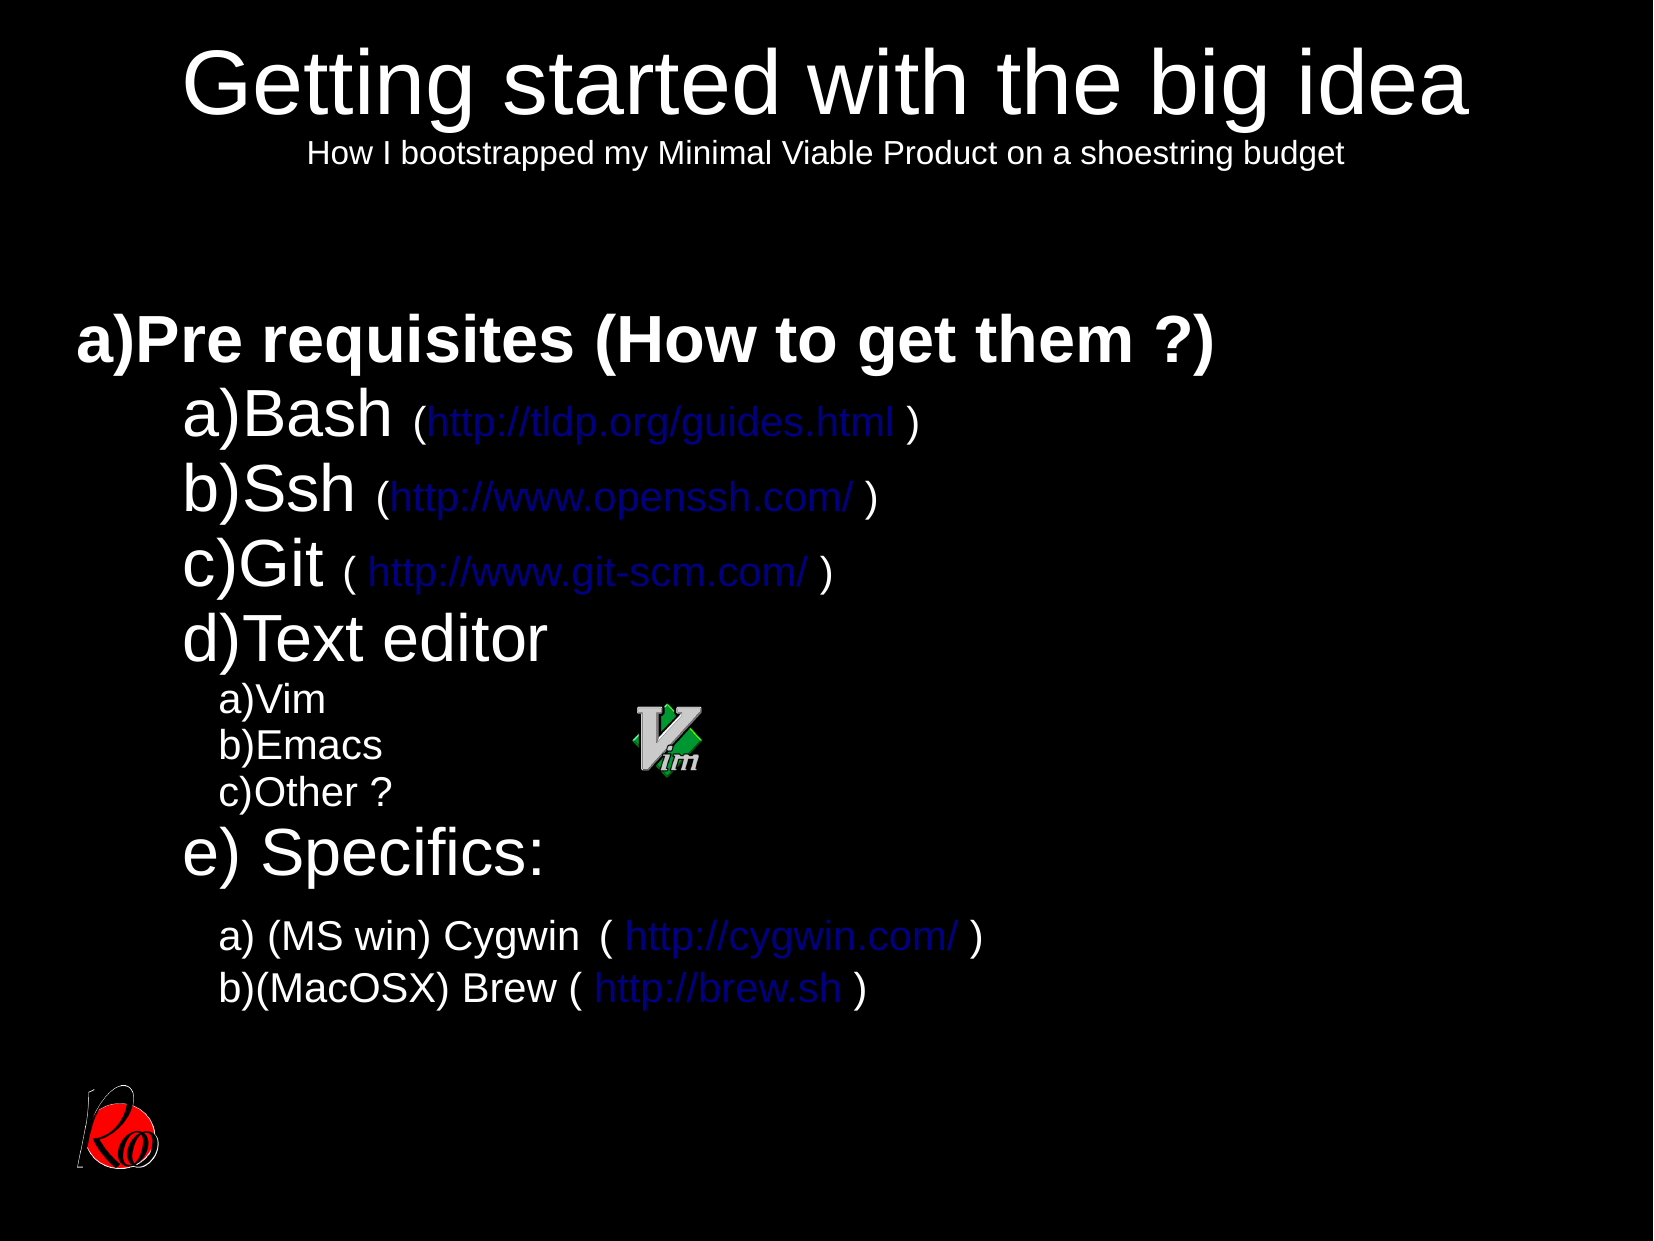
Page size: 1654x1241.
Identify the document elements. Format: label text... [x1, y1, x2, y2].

picture [75, 1085, 159, 1171]
subtitle Pre requisites (How to get them ?) Bash (http://tldp.org/guides.html ) Ssh (http://www.openssh.com/ ) Git ( http://www.git-scm.com/ ) Text editor Vim Emacs Other ? Specifics: (MS win) Cygwin ( http://cygwin.com/ ) (MacOSX) Brew ( http://brew.sh ) [76, 229, 1565, 1083]
picture [629, 700, 705, 781]
title Getting started with the big idea How I bootstrapped my Minimal Viable Product on a shoestring budget [82, 32, 1571, 274]
